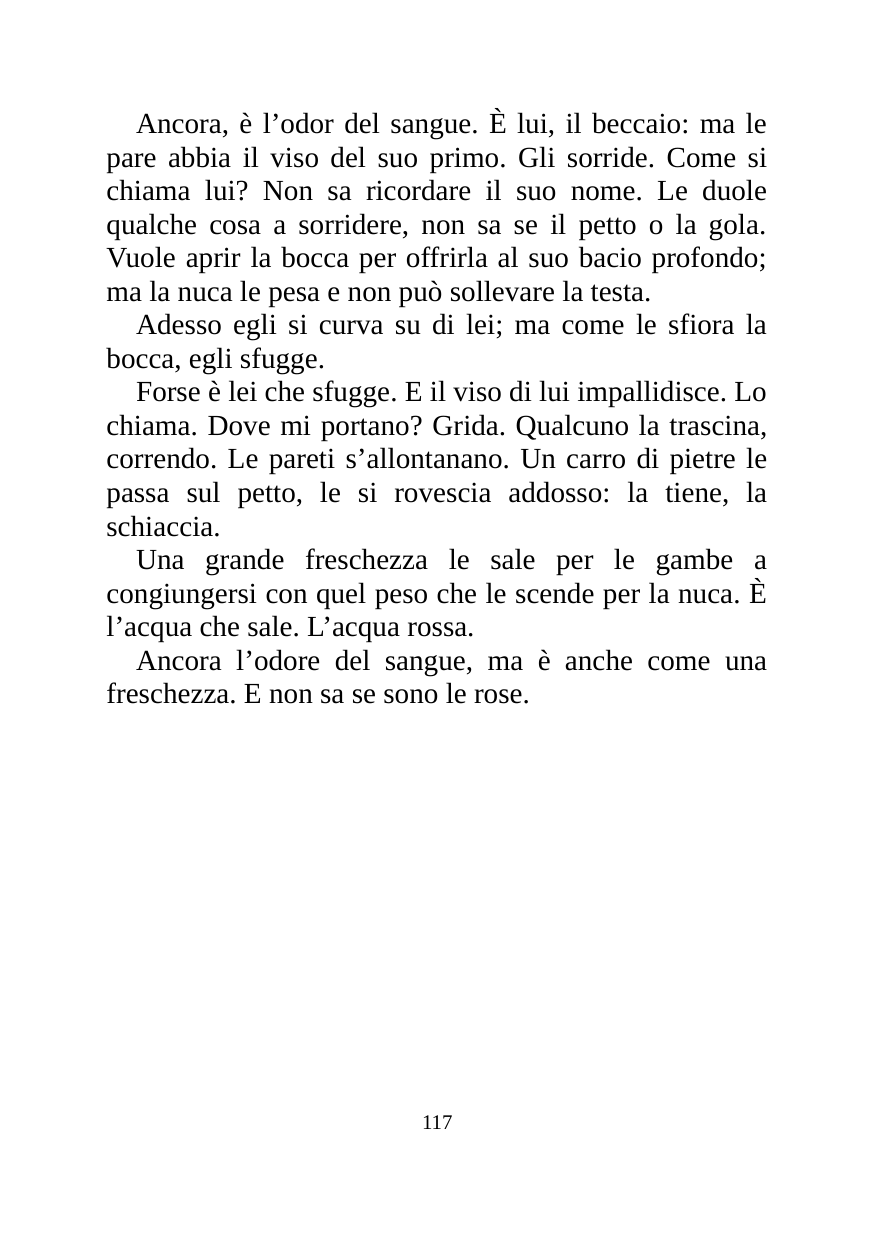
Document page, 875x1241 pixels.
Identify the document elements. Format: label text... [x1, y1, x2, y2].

text Ancora l’odore del sangue, ma è anche come una freschezza. E non sa se sono le rose. [106, 643, 768, 710]
text Forse è lei che sfugge. E il viso di lui impallidisce. Lo chiama. Dove mi portano? Grida. Qualcuno la trascina, correndo. Le pareti s’allontanano. Un carro di pietre le passa sul petto, le si rovescia addosso: la tiene, la schiaccia. [106, 374, 768, 542]
text Ancora, è l’odor del sangue. È lui, il beccaio: ma le pare abbia il viso del suo primo. Gli sorride. Come si chiama lui? Non sa ricordare il suo nome. Le duole qualche cosa a sorridere, non sa se il petto o la gola. Vuole aprir la bocca per offrirla al suo bacio profondo; ma la nuca le pesa e non può sollevare la testa. [106, 106, 768, 307]
text Adesso egli si curva su di lei; ma come le sfiora la bocca, egli sfugge. [106, 307, 768, 374]
text Una grande freschezza le sale per le gambe a congiungersi con quel peso che le scende per la nuca. È l’acqua che sale. L’acqua rossa. [106, 542, 768, 643]
